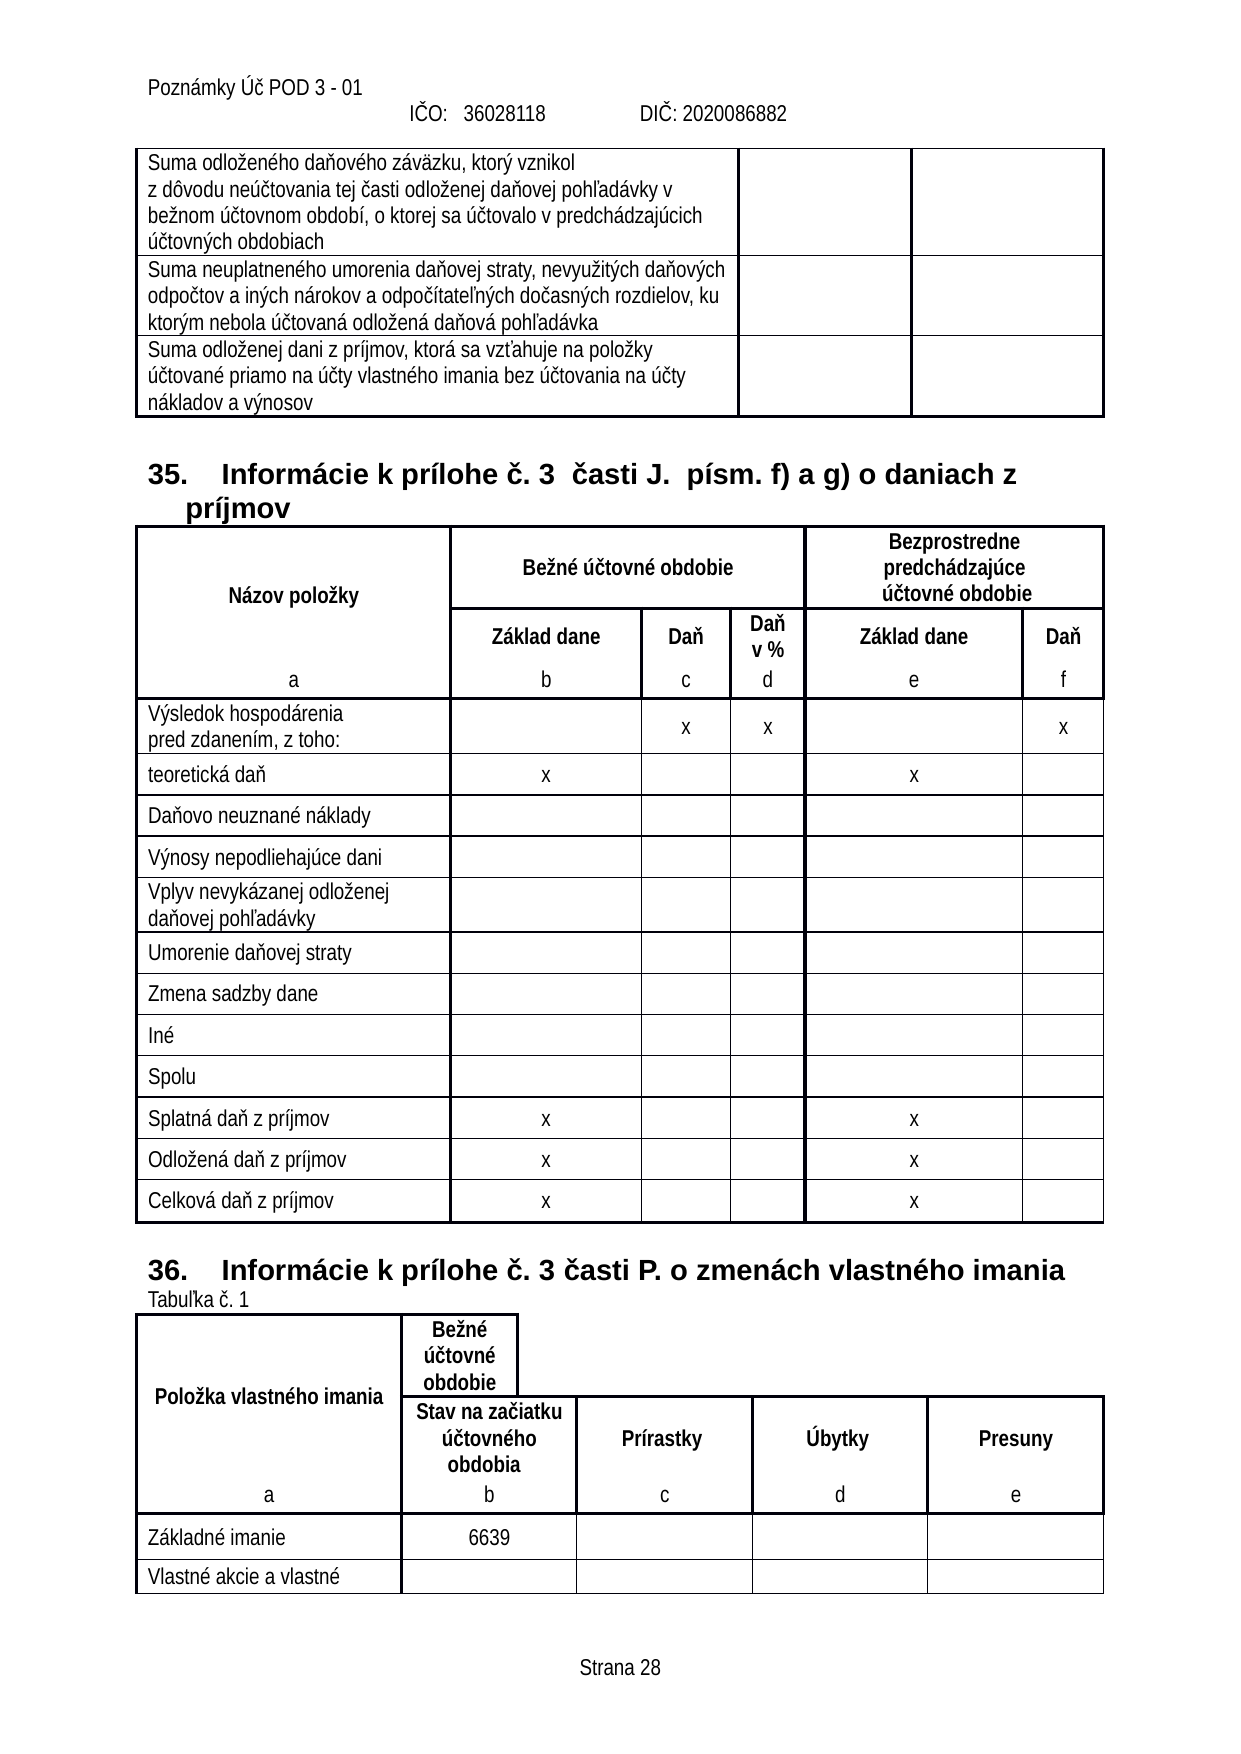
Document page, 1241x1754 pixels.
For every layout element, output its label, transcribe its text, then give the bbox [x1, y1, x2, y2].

table_cell Umorenie daňovej straty [138, 933, 449, 972]
table_cell [403, 1560, 576, 1593]
table_cell x [452, 754, 641, 794]
table_cell [1023, 1180, 1103, 1221]
table_cell [731, 837, 803, 877]
table_cell [577, 1515, 752, 1559]
table_cell [753, 1515, 927, 1559]
table_cell f [1024, 663, 1102, 697]
table_cell [642, 1098, 730, 1138]
table_cell [1023, 878, 1103, 931]
table_cell [452, 1015, 641, 1055]
table_cell a [138, 1477, 400, 1512]
table_cell [642, 1139, 730, 1179]
table_cell [731, 1015, 803, 1055]
table_cell x [642, 700, 730, 753]
table_cell Základné imanie [138, 1515, 400, 1559]
table_cell [740, 149, 910, 255]
table_cell [452, 974, 641, 1014]
table_cell [807, 933, 1022, 972]
table_cell [452, 796, 641, 835]
table_cell b [403, 1477, 575, 1512]
table_cell b [452, 663, 640, 697]
table_cell Zmena sadzby dane [138, 974, 449, 1014]
table_cell Presuny [929, 1398, 1102, 1477]
table_cell [731, 1056, 803, 1096]
table_cell [1023, 754, 1103, 794]
table_cell [452, 837, 641, 877]
table_cell [740, 336, 910, 415]
table_cell teoretická daň [138, 754, 449, 794]
table_cell [807, 974, 1022, 1014]
table_cell x [807, 1098, 1022, 1138]
table_cell Suma odloženej dani z príjmov, ktorá sa vzťahuje na položky účtované priamo na účty vlastného imania bez účtovania na účty nákladov a výnosov [138, 336, 737, 415]
table_cell Úbytky [754, 1398, 926, 1477]
table_cell Suma odloženého daňového záväzku, ktorý vznikol z dôvodu neúčtovania tej časti odloženej daňovej pohľadávky v bežnom účtovnom období, o ktorej sa účtovalo v predchádzajúcich účtovných obdobiach [138, 149, 737, 255]
table_header Názov položky [138, 528, 449, 662]
table_cell [1023, 933, 1103, 972]
table_cell [642, 1180, 730, 1221]
table_cell [642, 933, 730, 972]
table_cell [913, 256, 1102, 335]
table_cell c [578, 1477, 751, 1512]
table_header Bežné účtovné obdobie [452, 528, 803, 607]
table_cell Výsledok hospodárenia pred zdanením, z toho: [138, 700, 449, 753]
table_cell d [732, 663, 803, 697]
table_cell [577, 1560, 752, 1593]
table_cell x [807, 1139, 1022, 1179]
table_cell Daň [643, 610, 729, 662]
table_header Bežné účtovné obdobie [403, 1316, 516, 1395]
table_cell [753, 1560, 927, 1593]
table_cell [452, 700, 641, 753]
table_cell Stav na začiatku účtovného obdobia [403, 1398, 575, 1477]
table_cell [642, 754, 730, 794]
table_cell [928, 1515, 1103, 1559]
title Informácie k prílohe č. 3 časti P. o zmenách vlastného imania [148, 1253, 1092, 1286]
table_cell d [754, 1477, 926, 1512]
table_cell e [807, 663, 1021, 697]
table_cell Vplyv nevykázanej odloženej daňovej pohľadávky [138, 878, 449, 931]
table_cell [731, 754, 803, 794]
table_cell Výnosy nepodliehajúce dani [138, 837, 449, 877]
table_cell [642, 974, 730, 1014]
table_cell Spolu [138, 1056, 449, 1096]
table_cell [1023, 796, 1103, 835]
table_cell x [731, 700, 803, 753]
table_cell [913, 149, 1102, 255]
table_cell [731, 1180, 803, 1221]
table_cell [740, 256, 910, 335]
table_cell [642, 1056, 730, 1096]
table_cell [731, 796, 803, 835]
table_cell x [452, 1098, 641, 1138]
table_cell Odložená daň z príjmov [138, 1139, 449, 1179]
table_cell x [1023, 700, 1103, 753]
table_cell c [643, 663, 729, 697]
table_cell e [929, 1477, 1102, 1512]
table_cell [807, 1015, 1022, 1055]
table_header Bezprostredne predchádzajúce účtovné obdobie [807, 528, 1102, 607]
table_cell [1023, 1139, 1103, 1179]
table_cell [1023, 974, 1103, 1014]
table_cell Základ dane [452, 610, 640, 662]
table_cell [1023, 1015, 1103, 1055]
table_cell [452, 1056, 641, 1096]
table_cell Daň v % [732, 610, 803, 662]
table_cell [642, 1015, 730, 1055]
title Informácie k prílohe č. 3 časti J. písm. f) a g) o daniach z príjmov [148, 457, 1092, 524]
table_cell [807, 1056, 1022, 1096]
table_cell [731, 878, 803, 931]
table_cell [642, 837, 730, 877]
table_cell [807, 796, 1022, 835]
table_cell [913, 336, 1102, 415]
table_cell [1023, 1056, 1103, 1096]
table_cell Daňovo neuznané náklady [138, 796, 449, 835]
table_cell [452, 878, 641, 931]
table_cell x [807, 754, 1022, 794]
text Tabuľka č. 1 [148, 1286, 1092, 1313]
table_cell [807, 878, 1022, 931]
table_cell x [452, 1180, 641, 1221]
table_cell [731, 1098, 803, 1138]
table_cell Celková daň z príjmov [138, 1180, 449, 1221]
table_cell [807, 700, 1022, 753]
table_cell [731, 933, 803, 972]
table_cell [731, 1139, 803, 1179]
table_cell x [807, 1180, 1022, 1221]
table_cell [731, 974, 803, 1014]
table_cell Vlastné akcie a vlastné [138, 1560, 400, 1593]
table_cell [928, 1560, 1103, 1593]
table_cell Splatná daň z príjmov [138, 1098, 449, 1138]
table_cell [642, 878, 730, 931]
table_cell Iné [138, 1015, 449, 1055]
table_header Položka vlastného imania [138, 1316, 400, 1477]
table_cell [642, 796, 730, 835]
table_cell Základ dane [807, 610, 1021, 662]
table_cell x [452, 1139, 641, 1179]
table_cell [452, 933, 641, 972]
table_cell [807, 837, 1022, 877]
table_cell [1023, 1098, 1103, 1138]
table_cell Daň [1024, 610, 1102, 662]
table_cell a [138, 663, 449, 697]
table_cell [1023, 837, 1103, 877]
table_cell Suma neuplatneného umorenia daňovej straty, nevyužitých daňových odpočtov a iných nárokov a odpočítateľných dočasných rozdielov, ku ktorým nebola účtovaná odložená daňová pohľadávka [138, 256, 737, 335]
table_cell 6639 [403, 1515, 576, 1559]
table_cell Prírastky [578, 1398, 751, 1477]
